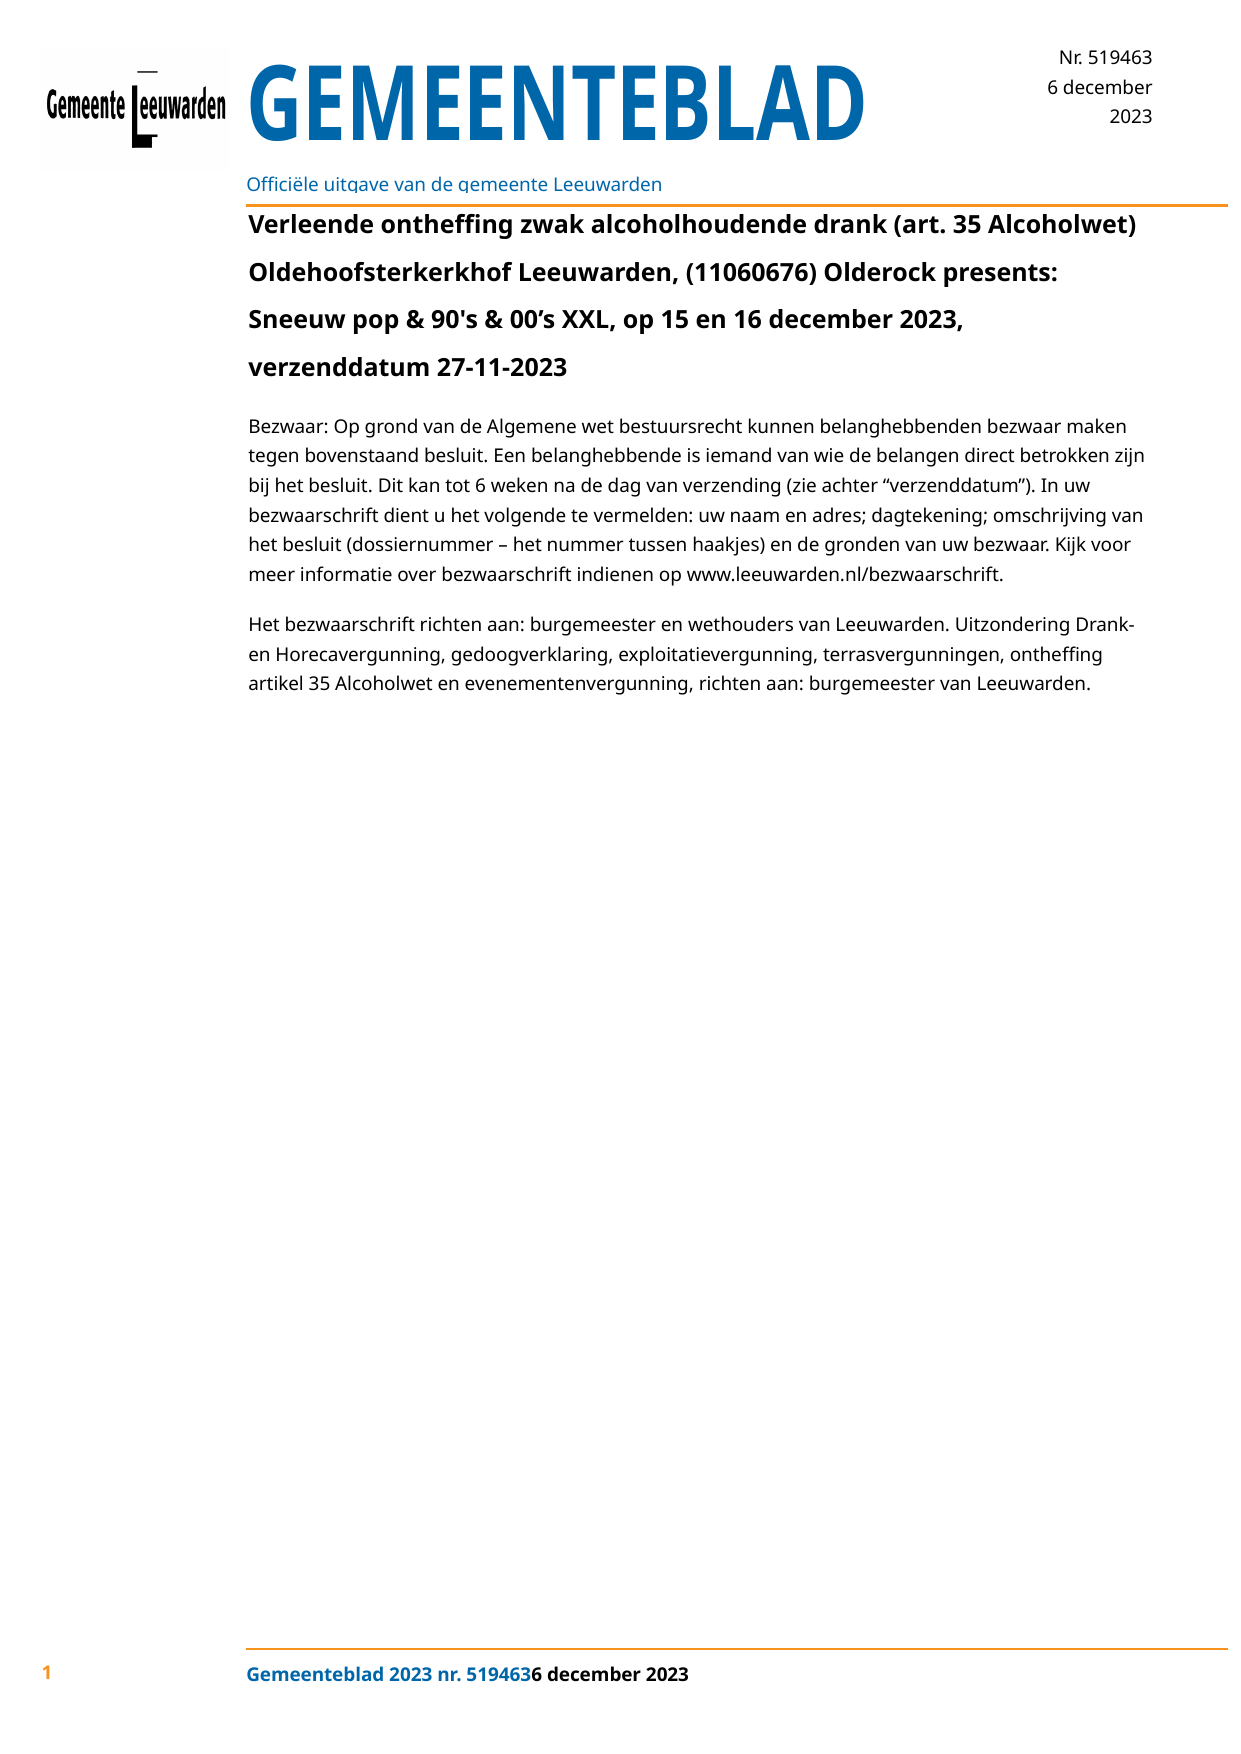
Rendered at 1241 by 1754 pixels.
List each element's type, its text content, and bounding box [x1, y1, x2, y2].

text Het bezwaarschrift richten aan: burgemeester en wethouders van Leeuwarden. Uitzondering Drank- en Horecavergunning, gedoogverklaring, exploitatievergunning, terrasvergunningen, ontheffing artikel 35 Alcoholwet en evenementenvergunning, richten aan: burgemeester van Leeuwarden. [248, 611, 1152, 696]
text Bezwaar: Op grond van de Algemene wet bestuursrecht kunnen belanghebbenden bezwaar maken tegen bovenstaand besluit. Een belanghebbende is iemand van wie de belangen direct betrokken zijn bij het besluit. Dit kan tot 6 weken na de dag van verzending (zie achter “verzenddatum”). In uw bezwaarschrift dient u het volgende te vermelden: uw naam en adres; dagtekening; omschrijving van het besluit (dossiernummer – het nummer tussen haakjes) en de gronden van uw bezwaar. Kijk voor meer informatie over bezwaarschrift indienen op www.leeuwarden.nl/bezwaarschrift. [248, 413, 1152, 587]
picture [41, 47, 231, 172]
text Verleende ontheffing zwak alcoholhoudende drank (art. 35 Alcoholwet) Oldehoofsterkerkhof Leeuwarden, (11060676) Olderock presents: Sneeuw pop & 90's & 00’s XXL, op 15 en 16 december 2023, verzenddatum 27-11-2023 [248, 207, 1152, 384]
